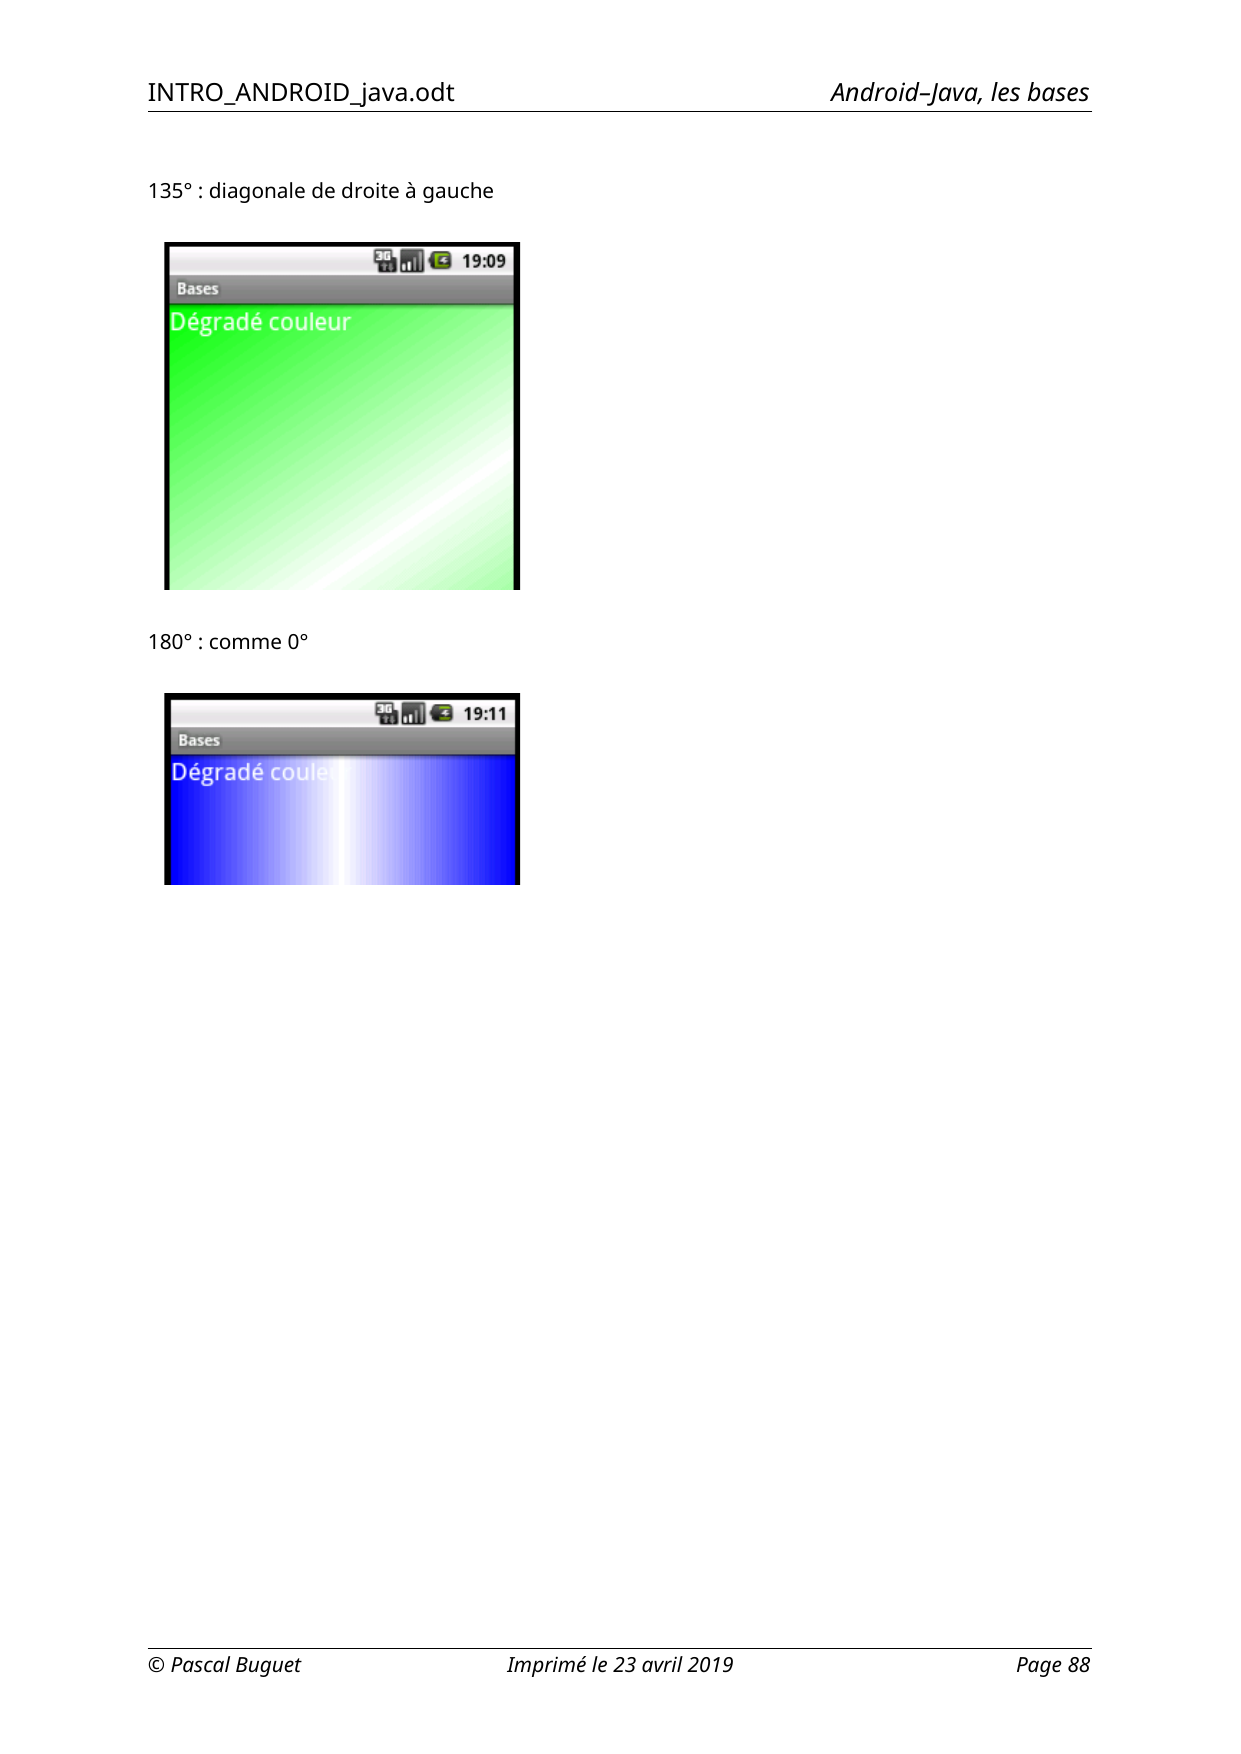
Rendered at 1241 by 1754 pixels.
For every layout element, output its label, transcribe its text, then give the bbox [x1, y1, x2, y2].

text 180° : comme 0° [148, 627, 1092, 656]
text 135° : diagonale de droite à gauche [148, 176, 1092, 204]
